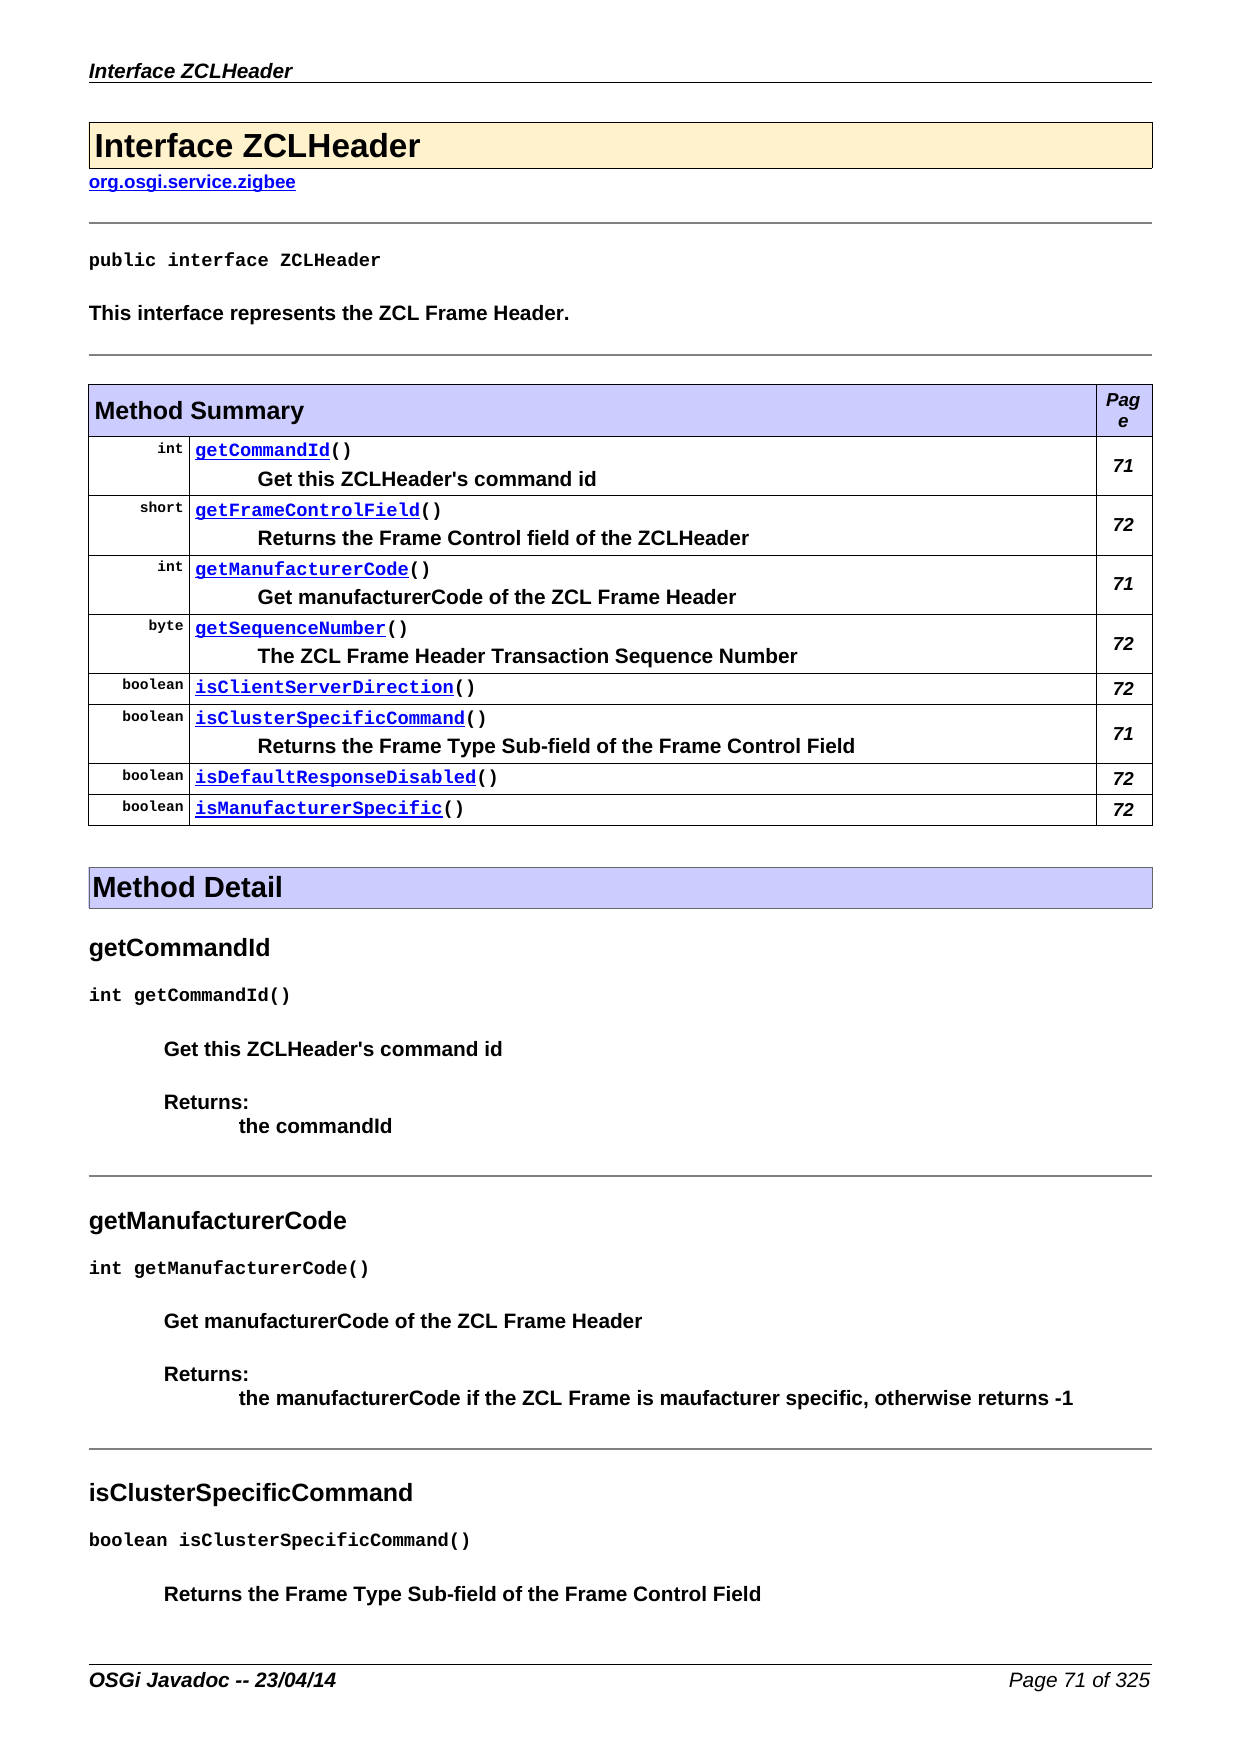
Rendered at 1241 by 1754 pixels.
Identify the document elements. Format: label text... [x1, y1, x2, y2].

text Returns: [163, 1089, 1152, 1113]
table_cell boolean [89, 795, 189, 825]
table_cell isDefaultResponseDisabled() [190, 764, 1096, 794]
table_cell isClusterSpecificCommand() Returns the Frame Type Sub-field of the Frame Control Field [190, 705, 1096, 763]
table_header Page [1097, 385, 1152, 436]
text org.osgi.service.zigbee [88, 171, 1152, 193]
table_cell 73 [1097, 674, 1152, 704]
table_cell 73 [1097, 496, 1152, 554]
subtitle Interface ZCLHeader [90, 123, 1152, 168]
table_cell short [89, 496, 189, 554]
table_cell getCommandId() Get this ZCLHeader's command id [190, 437, 1096, 495]
text the manufacturerCode if the ZCL Frame is maufacturer specific, otherwise returns -1 [238, 1386, 1152, 1410]
table_cell 72 [1097, 705, 1152, 763]
text Get this ZCLHeader's command id [163, 1036, 1152, 1060]
text public interface ZCLHeader [88, 250, 1152, 272]
text Get manufacturerCode of the ZCL Frame Header [163, 1309, 1152, 1333]
table_cell isManufacturerSpecific() [190, 795, 1096, 825]
table_cell boolean [89, 705, 189, 763]
subtitle getManufacturerCode [88, 1206, 1152, 1234]
table_header Method Summary [89, 385, 1096, 436]
table_cell boolean [89, 674, 189, 704]
table_cell boolean [89, 764, 189, 794]
table_cell 72 [1097, 556, 1152, 613]
subtitle Method Detail [90, 868, 1152, 908]
table_cell int [89, 556, 189, 613]
table_cell isClientServerDirection() [190, 674, 1096, 704]
text This interface represents the ZCL Frame Header. [88, 301, 1152, 325]
table_cell getManufacturerCode() Get manufacturerCode of the ZCL Frame Header [190, 556, 1096, 613]
table_cell 73 [1097, 795, 1152, 825]
table_cell 73 [1097, 764, 1152, 794]
text boolean isClusterSpecificCommand() [88, 1531, 1152, 1552]
text int getManufacturerCode() [88, 1258, 1152, 1280]
table_cell getSequenceNumber() The ZCL Frame Header Transaction Sequence Number [190, 615, 1096, 673]
text the commandId [238, 1113, 1152, 1137]
table_cell 73 [1097, 615, 1152, 673]
subtitle isClusterSpecificCommand [88, 1478, 1152, 1507]
table_cell byte [89, 615, 189, 673]
text Returns: [163, 1362, 1152, 1386]
text int getCommandId() [88, 986, 1152, 1007]
table_cell 72 [1097, 437, 1152, 495]
text Returns the Frame Type Sub-field of the Frame Control Field [163, 1582, 1152, 1606]
table_cell int [89, 437, 189, 495]
table_cell getFrameControlField() Returns the Frame Control field of the ZCLHeader [190, 496, 1096, 554]
subtitle getCommandId [88, 933, 1152, 962]
